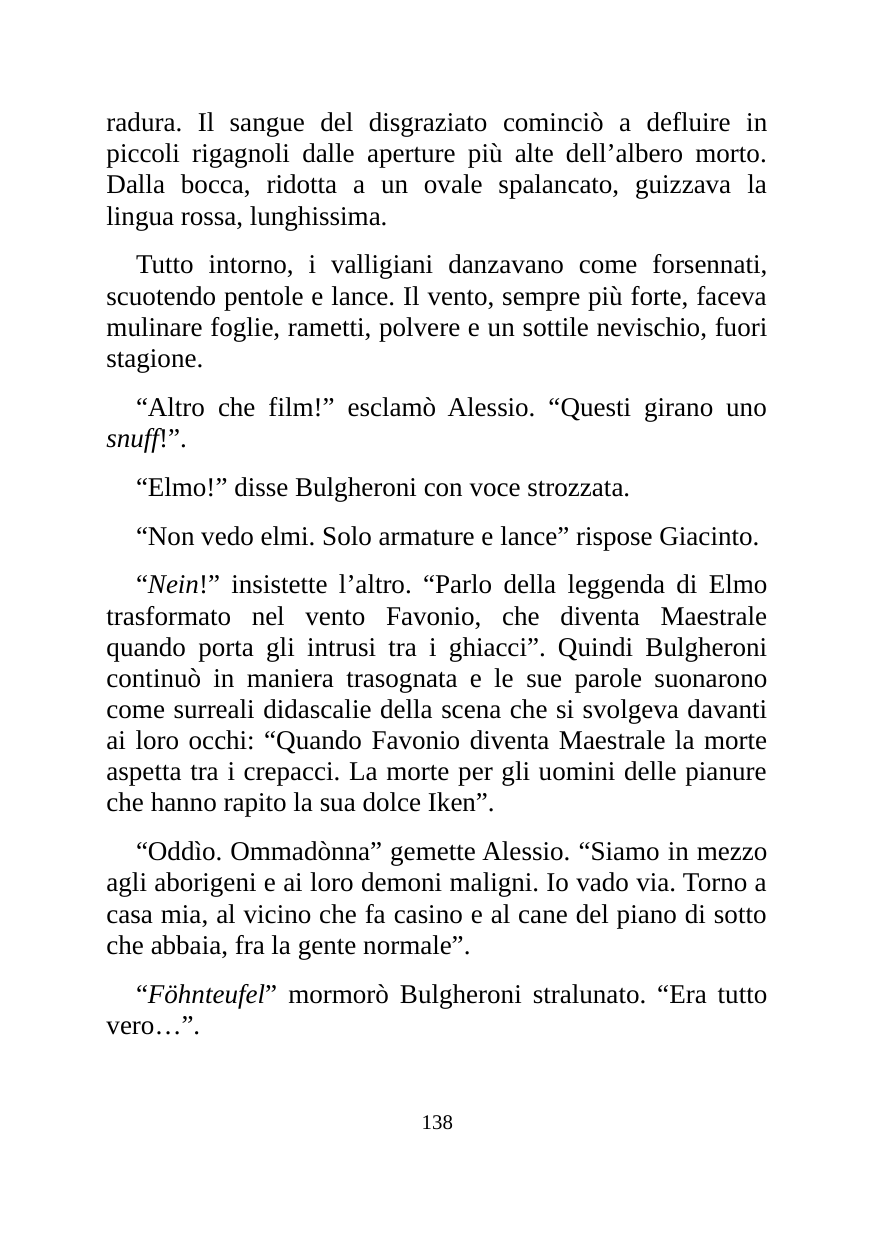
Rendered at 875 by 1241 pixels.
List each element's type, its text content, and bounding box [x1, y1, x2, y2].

text “Nein!” insistette l’altro. “Parlo della leggenda di Elmo trasformato nel vento Favonio, che diventa Maestrale quando porta gli intrusi tra i ghiacci”. Quindi Bulgheroni continuò in maniera trasognata e le sue parole suonarono come surreali didascalie della scena che si svolgeva davanti ai loro occhi: “Quando Favonio diventa Maestrale la morte aspetta tra i crepacci. La morte per gli uomini delle pianure che hanno rapito la sua dolce Iken”. [106, 568, 768, 818]
text “Non vedo elmi. Solo armature e lance” rispose Giacinto. [106, 520, 768, 551]
text “Oddìo. Ommadònna” gemette Alessio. “Siamo in mezzo agli aborigeni e ai loro demoni maligni. Io vado via. Torno a casa mia, al vicino che fa casino e al cane del piano di sotto che abbaia, fra la gente normale”. [106, 835, 768, 960]
text “Altro che film!” esclamò Alessio. “Questi girano uno snuff!”. [106, 391, 768, 453]
text “Föhnteufel” mormorò Bulgheroni stralunato. “Era tutto vero…”. [106, 978, 768, 1040]
text Tutto intorno, i valligiani danzavano come forsennati, scuotendo pentole e lance. Il vento, sempre più forte, faceva mulinare foglie, rametti, polvere e un sottile nevischio, fuori stagione. [106, 248, 768, 373]
text “Elmo!” disse Bulgheroni con voce strozzata. [106, 471, 768, 502]
text radura. Il sangue del disgraziato cominciò a defluire in piccoli rigagnoli dalle aperture più alte dell’albero morto. Dalla bocca, ridotta a un ovale spalancato, guizzava la lingua rossa, lunghissima. [106, 106, 768, 231]
